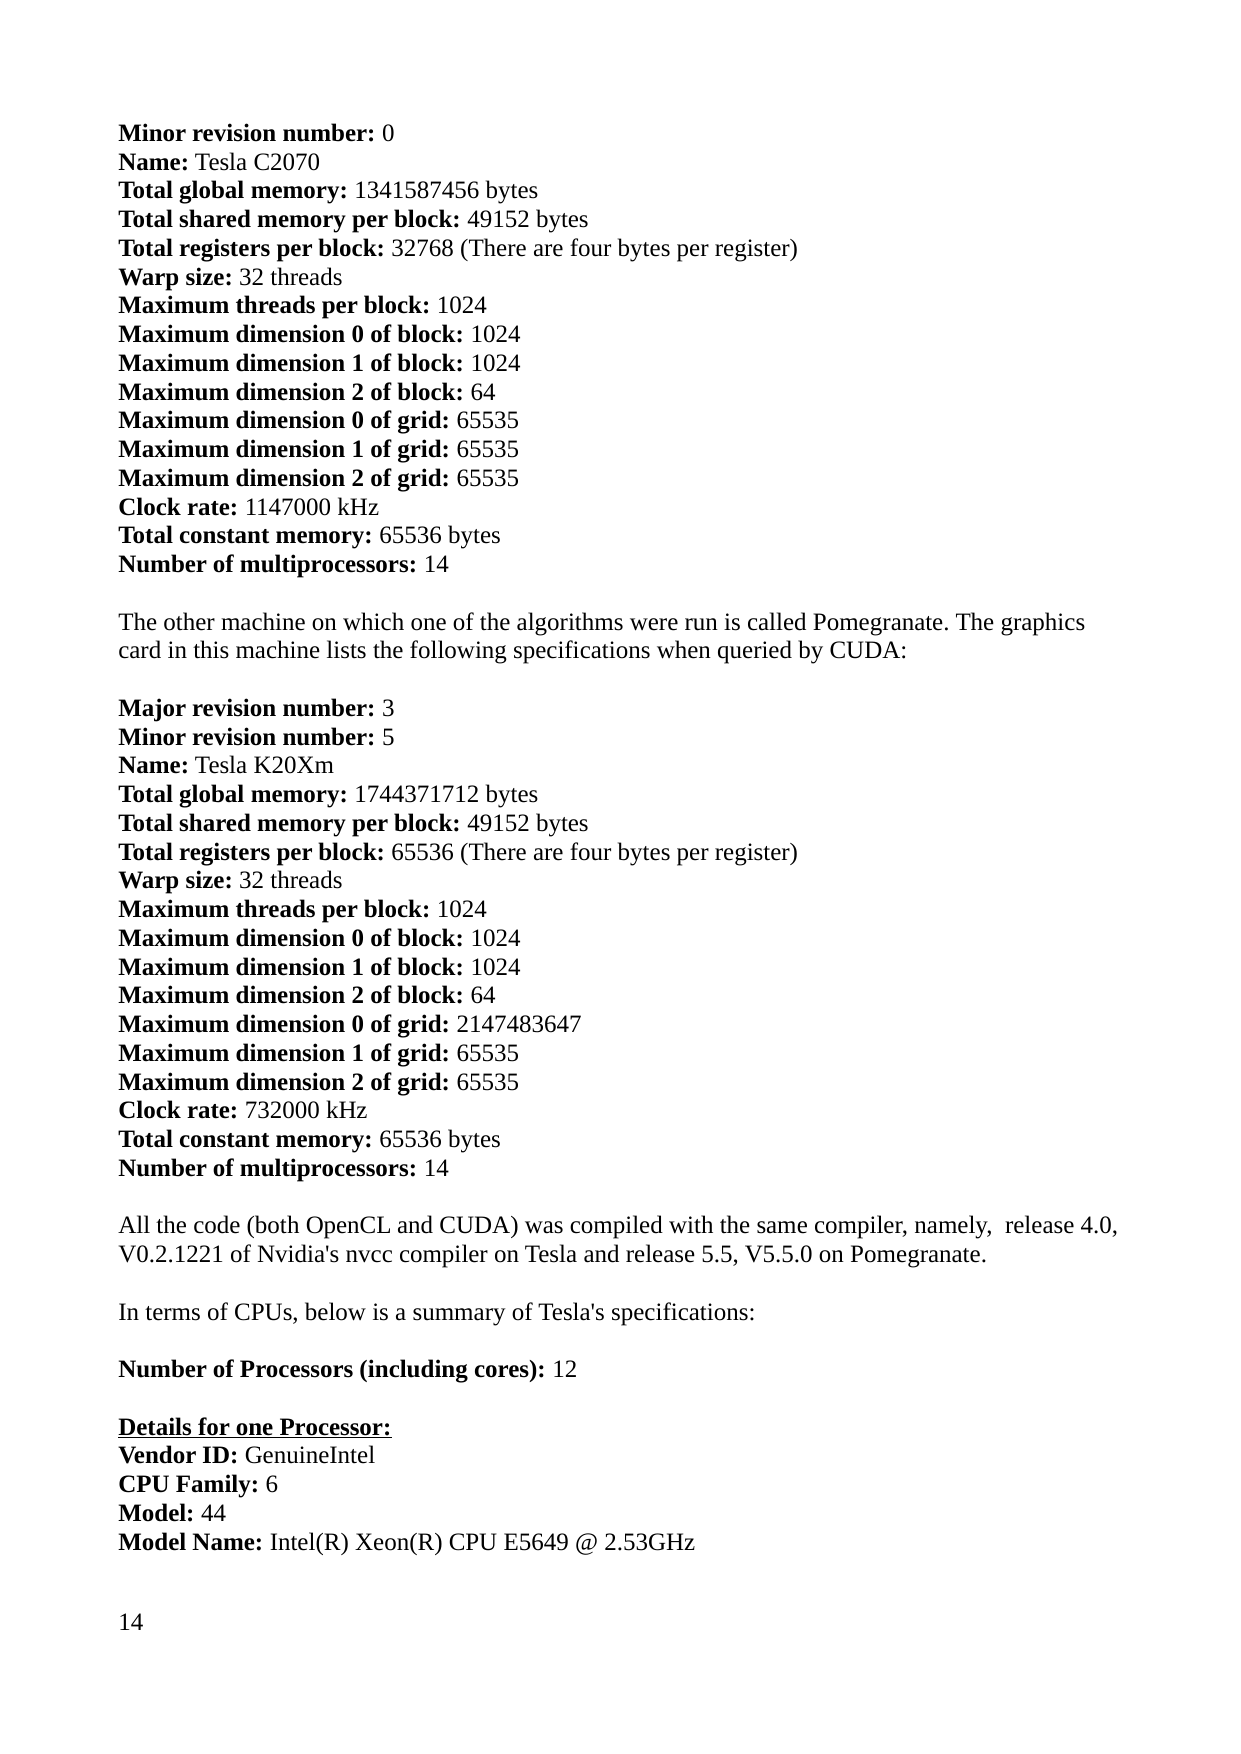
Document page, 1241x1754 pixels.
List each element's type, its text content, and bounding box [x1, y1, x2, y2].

text Total registers per block: 32768 (There are four bytes per register) [118, 233, 1122, 262]
text Minor revision number: 5 [118, 722, 1122, 751]
text Maximum dimension 2 of grid: 65535 [118, 463, 1122, 492]
text Maximum dimension 2 of block: 64 [118, 377, 1122, 406]
text Maximum threads per block: 1024 [118, 291, 1122, 319]
text Minor revision number: 0 [118, 118, 1122, 147]
text Total constant memory: 65536 bytes [118, 521, 1122, 549]
text All the code (both OpenCL and CUDA) was compiled with the same compiler, namely, release 4.0, V0.2.1221 of Nvidia's nvcc compiler on Tesla and release 5.5, V5.5.0 on Pomegranate. [118, 1211, 1122, 1268]
text In terms of CPUs, below is a summary of Tesla's specifications: [118, 1297, 1122, 1326]
text Clock rate: 1147000 kHz [118, 492, 1122, 521]
text Total registers per block: 65536 (There are four bytes per register) [118, 837, 1122, 866]
text Maximum dimension 2 of block: 64 [118, 981, 1122, 1009]
text CPU Family: 6 [118, 1469, 1122, 1498]
text Vendor ID: GenuineIntel [118, 1441, 1122, 1469]
text Maximum dimension 1 of grid: 65535 [118, 1038, 1122, 1067]
text Warp size: 32 threads [118, 262, 1122, 291]
text Warp size: 32 threads [118, 866, 1122, 894]
text Model Name: Intel(R) Xeon(R) CPU E5649 @ 2.53GHz [118, 1527, 1122, 1556]
text Maximum dimension 0 of grid: 65535 [118, 406, 1122, 434]
text Maximum dimension 0 of block: 1024 [118, 923, 1122, 952]
text Maximum threads per block: 1024 [118, 894, 1122, 923]
text Major revision number: 3 [118, 693, 1122, 722]
text Maximum dimension 1 of grid: 65535 [118, 434, 1122, 463]
text Maximum dimension 0 of block: 1024 [118, 319, 1122, 348]
text The other machine on which one of the algorithms were run is called Pomegranate. The graphics card in this machine lists the following specifications when queried by CUDA: [118, 607, 1122, 664]
text Total global memory: 1744371712 bytes [118, 779, 1122, 808]
text Clock rate: 732000 kHz [118, 1096, 1122, 1124]
text Total constant memory: 65536 bytes [118, 1124, 1122, 1153]
text Number of Processors (including cores): 12 [118, 1354, 1122, 1383]
text Total shared memory per block: 49152 bytes [118, 808, 1122, 837]
text Maximum dimension 1 of block: 1024 [118, 952, 1122, 981]
text Number of multiprocessors: 14 [118, 549, 1122, 578]
text Maximum dimension 1 of block: 1024 [118, 348, 1122, 377]
text Total global memory: 1341587456 bytes [118, 176, 1122, 204]
text Name: Tesla C2070 [118, 147, 1122, 176]
text Model: 44 [118, 1498, 1122, 1527]
text Details for one Processor: [118, 1412, 1122, 1441]
text Number of multiprocessors: 14 [118, 1153, 1122, 1182]
text Maximum dimension 2 of grid: 65535 [118, 1067, 1122, 1096]
text Name: Tesla K20Xm [118, 751, 1122, 779]
text Maximum dimension 0 of grid: 2147483647 [118, 1009, 1122, 1038]
text Total shared memory per block: 49152 bytes [118, 204, 1122, 233]
